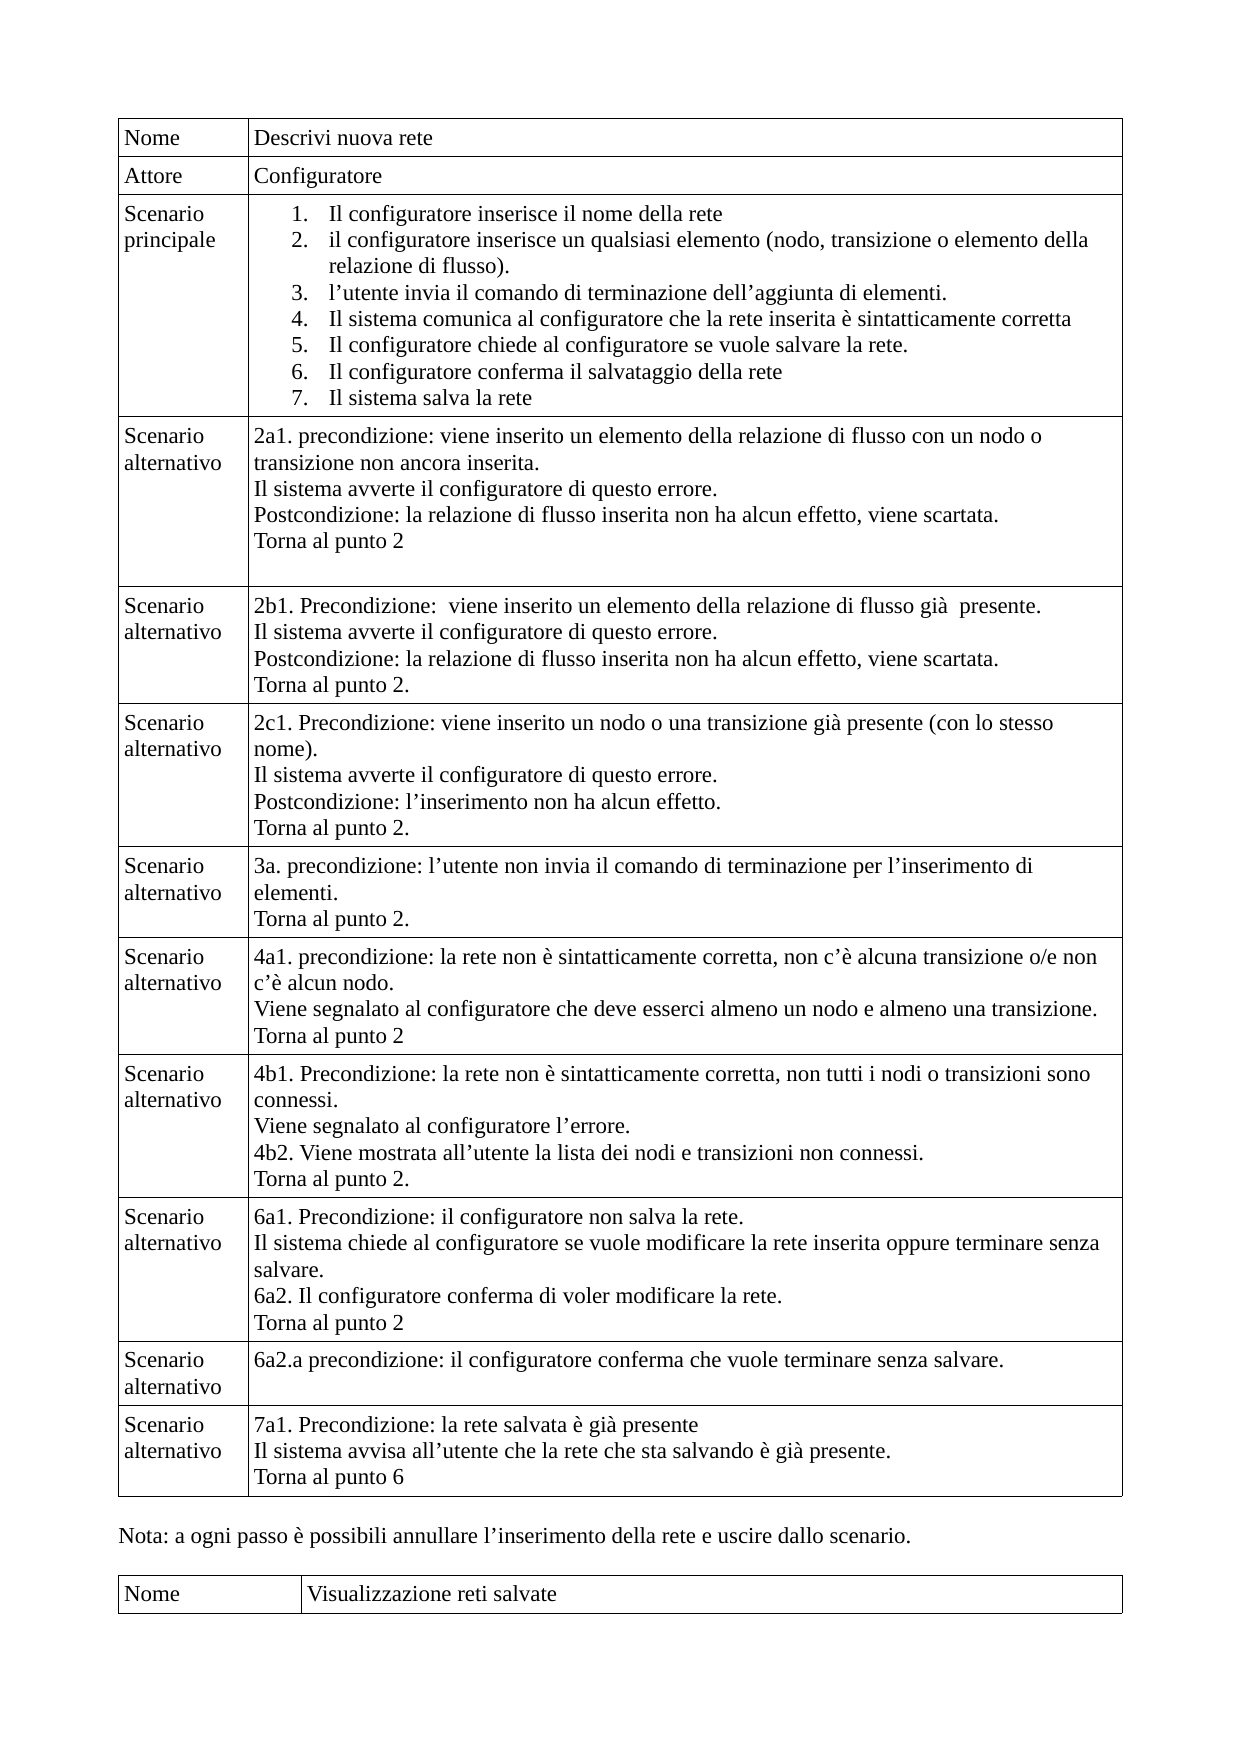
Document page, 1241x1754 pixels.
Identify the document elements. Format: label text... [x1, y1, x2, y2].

table_cell Il configuratore inserisce il nome della rete il configuratore inserisce un qualsiasi elemento (nodo, transizione o elemento della relazione di flusso). l’utente invia il comando di terminazione dell’aggiunta di elementi. Il sistema comunica al configuratore che la rete inserita è sintatticamente corretta Il configuratore chiede al configuratore se vuole salvare la rete. Il configuratore conferma il salvataggio della rete Il sistema salva la rete [249, 195, 1122, 416]
table_cell Scenario alternativo [119, 1055, 248, 1197]
table_cell Scenario alternativo [119, 704, 248, 846]
table_cell 2b1. Precondizione: viene inserito un elemento della relazione di flusso già presente. Il sistema avverte il configuratore di questo errore. Postcondizione: la relazione di flusso inserita non ha alcun effetto, viene scartata. Torna al punto 2. [249, 587, 1122, 703]
table_cell Scenario principale [119, 195, 248, 416]
table_cell Configuratore [249, 157, 1122, 194]
table_cell Scenario alternativo [119, 587, 248, 703]
table_cell 2c1. Precondizione: viene inserito un nodo o una transizione già presente (con lo stesso nome). Il sistema avverte il configuratore di questo errore. Postcondizione: l’inserimento non ha alcun effetto. Torna al punto 2. [249, 704, 1122, 846]
table_cell 6a1. Precondizione: il configuratore non salva la rete. Il sistema chiede al configuratore se vuole modificare la rete inserita oppure terminare senza salvare. 6a2. Il configuratore conferma di voler modificare la rete. Torna al punto 2 [249, 1198, 1122, 1341]
table_cell Scenario alternativo [119, 1342, 248, 1405]
table_cell Scenario alternativo [119, 938, 248, 1054]
table_header Descrivi nuova rete [249, 119, 1122, 156]
table_cell 3a. precondizione: l’utente non invia il comando di terminazione per l’inserimento di elementi. Torna al punto 2. [249, 847, 1122, 937]
table_cell 6a2.a precondizione: il configuratore conferma che vuole terminare senza salvare. [249, 1342, 1122, 1405]
table_cell Scenario alternativo [119, 847, 248, 937]
table_cell Scenario alternativo [119, 417, 248, 586]
text Nota: a ogni passo è possibili annullare l’inserimento della rete e uscire dallo scenario. [118, 1522, 1122, 1548]
table_header Nome [119, 119, 248, 156]
table_cell Scenario alternativo [119, 1406, 248, 1496]
table_cell Attore [119, 157, 248, 194]
table_header Nome [119, 1576, 301, 1613]
table_cell 7a1. Precondizione: la rete salvata è già presente Il sistema avvisa all’utente che la rete che sta salvando è già presente. Torna al punto 6 [249, 1406, 1122, 1496]
table_cell 4b1. Precondizione: la rete non è sintatticamente corretta, non tutti i nodi o transizioni sono connessi. Viene segnalato al configuratore l’errore. 4b2. Viene mostrata all’utente la lista dei nodi e transizioni non connessi. Torna al punto 2. [249, 1055, 1122, 1197]
table_cell 4a1. precondizione: la rete non è sintatticamente corretta, non c’è alcuna transizione o/e non c’è alcun nodo. Viene segnalato al configuratore che deve esserci almeno un nodo e almeno una transizione. Torna al punto 2 [249, 938, 1122, 1054]
table_cell 2a1. precondizione: viene inserito un elemento della relazione di flusso con un nodo o transizione non ancora inserita. Il sistema avverte il configuratore di questo errore. Postcondizione: la relazione di flusso inserita non ha alcun effetto, viene scartata. Torna al punto 2 [249, 417, 1122, 586]
table_header Visualizzazione reti salvate [302, 1576, 1122, 1613]
table_cell Scenario alternativo [119, 1198, 248, 1341]
